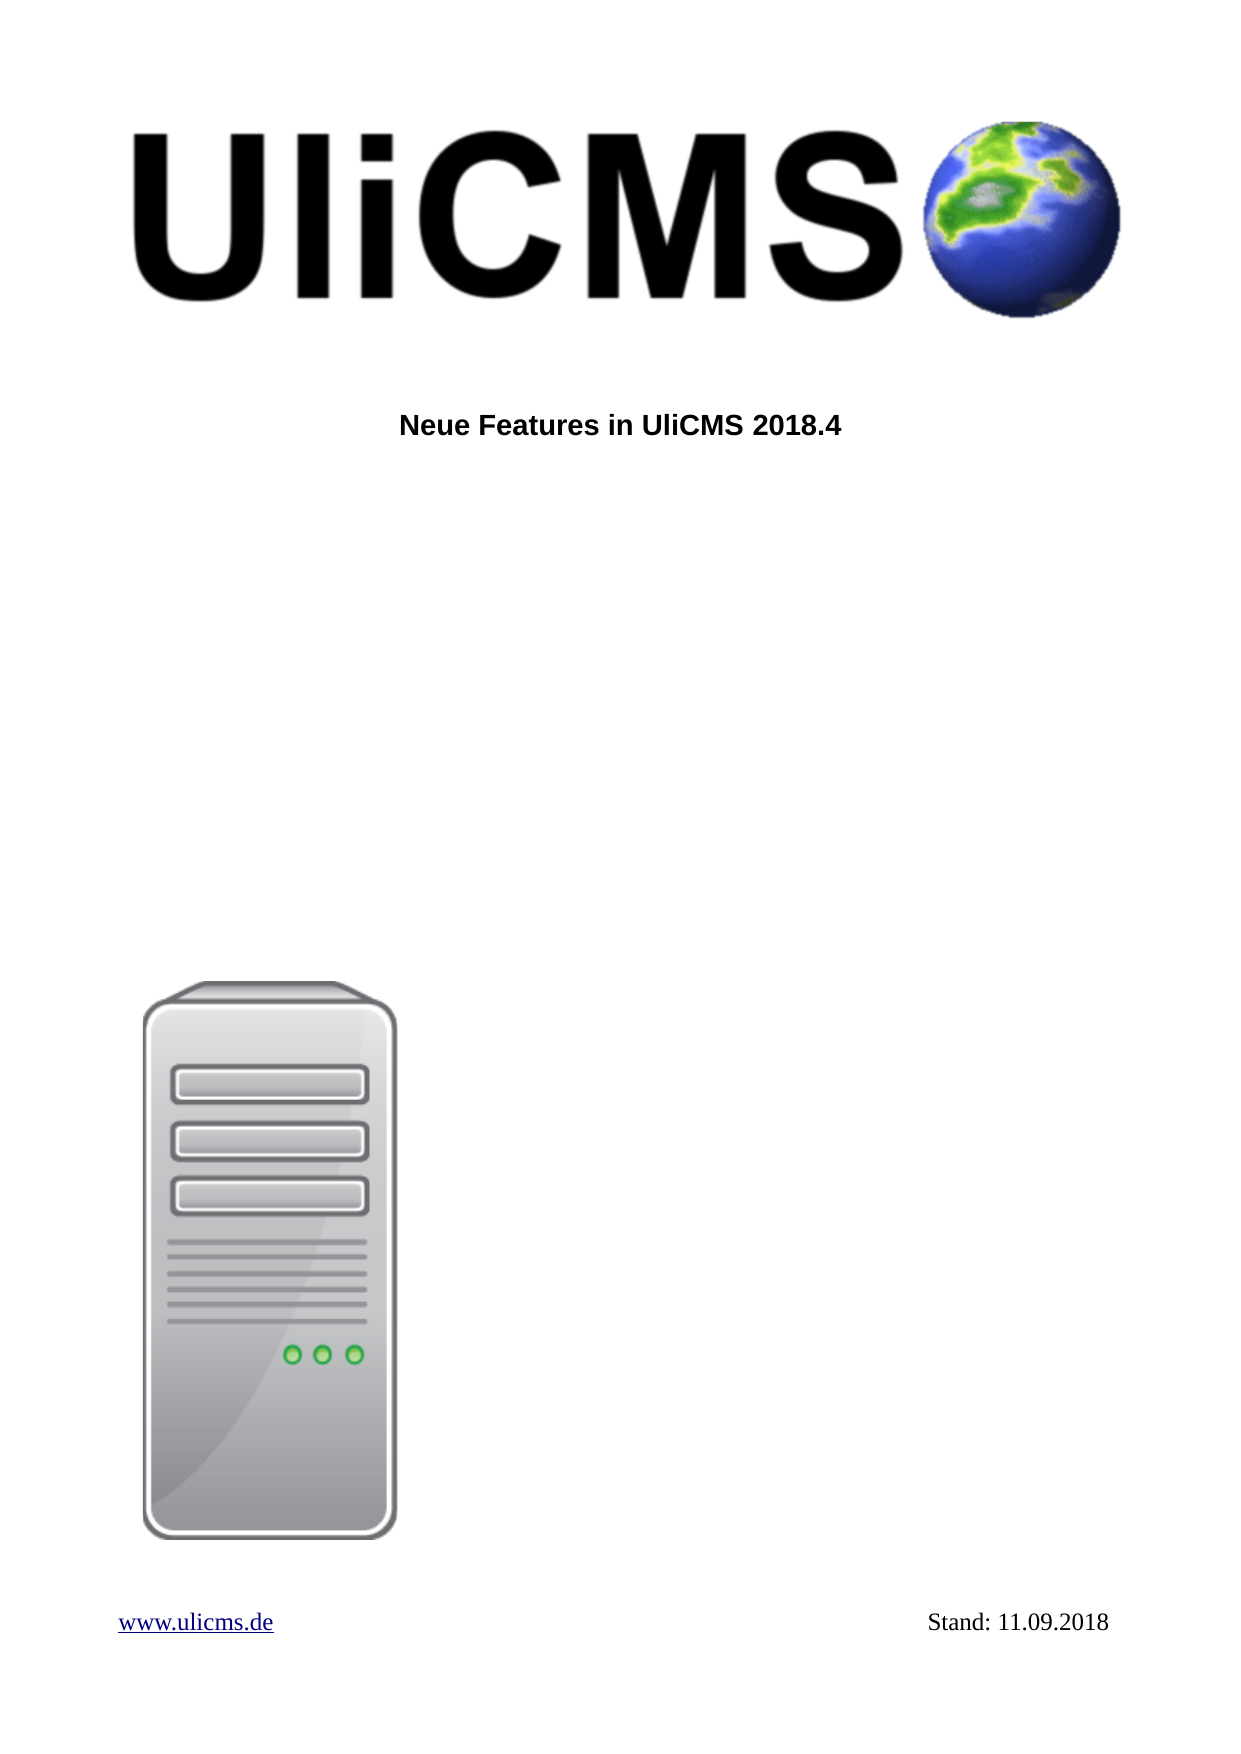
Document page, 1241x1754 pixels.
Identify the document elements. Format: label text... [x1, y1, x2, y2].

picture [142, 981, 398, 1540]
subtitle Neue Features in UliCMS 2018.4 [118, 408, 1122, 441]
picture [118, 118, 1123, 326]
